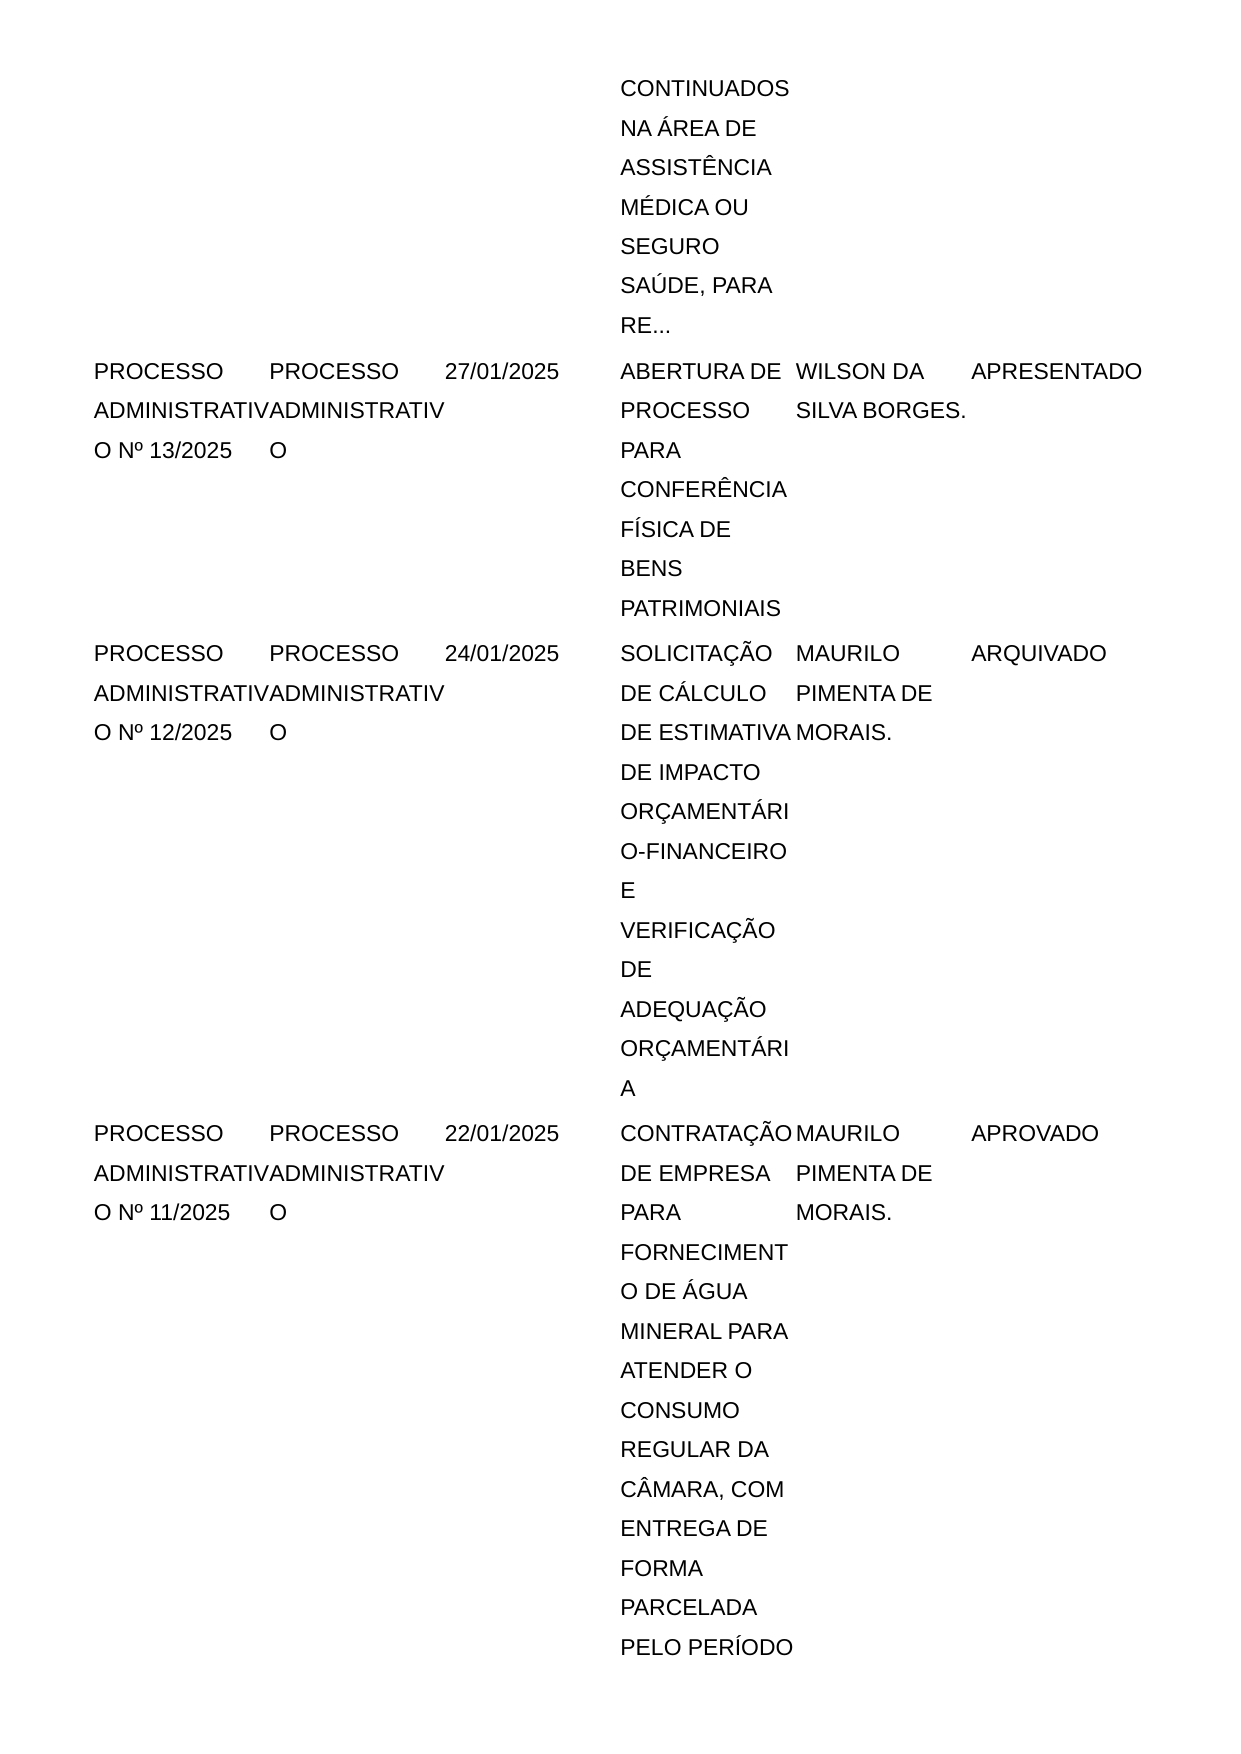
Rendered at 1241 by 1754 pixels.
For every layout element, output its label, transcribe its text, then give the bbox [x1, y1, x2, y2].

table_cell 22/01/2025 [445, 1120, 620, 1660]
table_cell PROCESSO ADMINISTRATIVO Nº 12/2025 [94, 640, 269, 1120]
table_cell MAURILO PIMENTA DE MORAIS. [796, 640, 971, 1120]
table_cell [94, 75, 269, 358]
table_cell ABERTURA DE PROCESSO PARA CONFERÊNCIA FÍSICA DE BENS PATRIMONIAIS [620, 358, 796, 640]
table_cell CONTRATAÇÃO DE EMPRESA PARA FORNECIMENTO DE ÁGUA MINERAL PARA ATENDER O CONSUMO REGULAR DA CÂMARA, COM ENTREGA DE FORMA PARCELADA PELO PERÍODO [620, 1120, 796, 1660]
table_cell CONTINUADOS NA ÁREA DE ASSISTÊNCIA MÉDICA OU SEGURO SAÚDE, PARA RE... [620, 75, 796, 358]
table_cell PROCESSO ADMINISTRATIVO Nº 13/2025 [94, 358, 269, 640]
table_cell [796, 75, 971, 358]
table_cell ARQUIVADO [971, 640, 1146, 1120]
table_cell APRESENTADO [971, 358, 1146, 640]
table_cell PROCESSO ADMINISTRATIVO [269, 358, 444, 640]
table_cell PROCESSO ADMINISTRATIVO Nº 11/2025 [94, 1120, 269, 1660]
table_cell PROCESSO ADMINISTRATIVO [269, 1120, 444, 1660]
table_cell 24/01/2025 [445, 640, 620, 1120]
table_cell [269, 75, 444, 358]
table_cell 27/01/2025 [445, 358, 620, 640]
table_cell PROCESSO ADMINISTRATIVO [269, 640, 444, 1120]
table_cell APROVADO [971, 1120, 1146, 1660]
table_cell WILSON DA SILVA BORGES. [796, 358, 971, 640]
table_cell MAURILO PIMENTA DE MORAIS. [796, 1120, 971, 1660]
table_cell [971, 75, 1146, 358]
table_cell SOLICITAÇÃO DE CÁLCULO DE ESTIMATIVA DE IMPACTO ORÇAMENTÁRIO-FINANCEIRO E VERIFICAÇÃO DE ADEQUAÇÃO ORÇAMENTÁRIA [620, 640, 796, 1120]
table_cell [445, 75, 620, 358]
